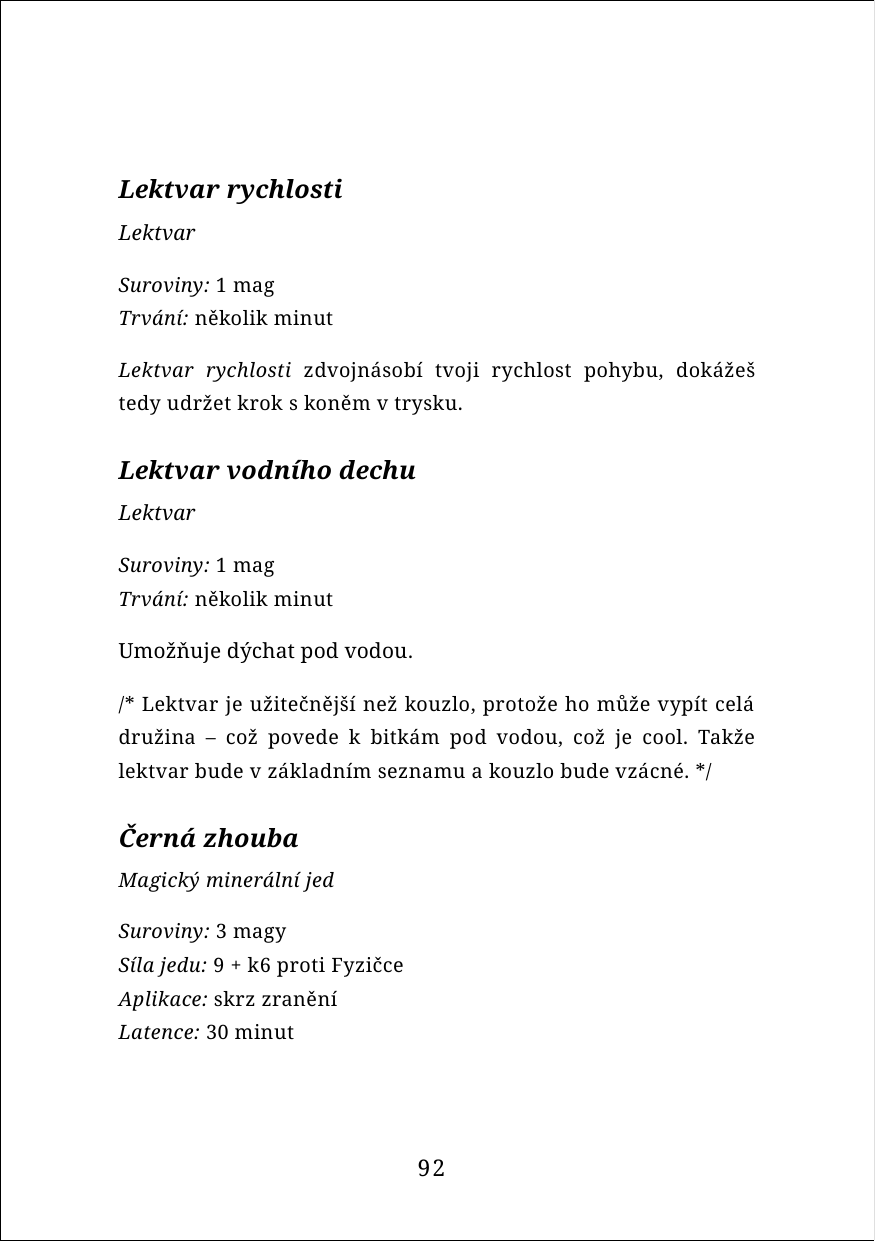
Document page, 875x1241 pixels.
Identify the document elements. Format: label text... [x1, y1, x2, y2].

text Lektvar [118, 218, 756, 246]
text Umožňuje dýchat pod vodou. [118, 637, 756, 665]
text Magický minerální jed [118, 866, 756, 893]
text Suroviny: 1 mag Trvání: několik minut [118, 552, 756, 612]
subtitle Černá zhouba [118, 820, 756, 854]
text Lektvar [118, 498, 756, 527]
text /* Lektvar je užitečnější než kouzlo, protože ho může vypít celá družina – což povede k bitkám pod vodou, což je cool. Takže lektvar bude v základním seznamu a kouzlo bude vzácné. */ [118, 690, 756, 784]
text Suroviny: 1 mag Trvání: několik minut [118, 271, 756, 331]
subtitle Lektvar vodního dechu [118, 453, 756, 487]
text Suroviny: 3 magy Síla jedu: 9 + k6 proti Fyzičce Aplikace: skrz zranění Latence: 30 minut [118, 917, 756, 1045]
subtitle Lektvar rychlosti [118, 172, 756, 206]
text Lektvar rychlosti zdvojnásobí tvoji rychlost pohybu, dokážeš tedy udržet krok s koněm v trysku. [118, 356, 756, 416]
